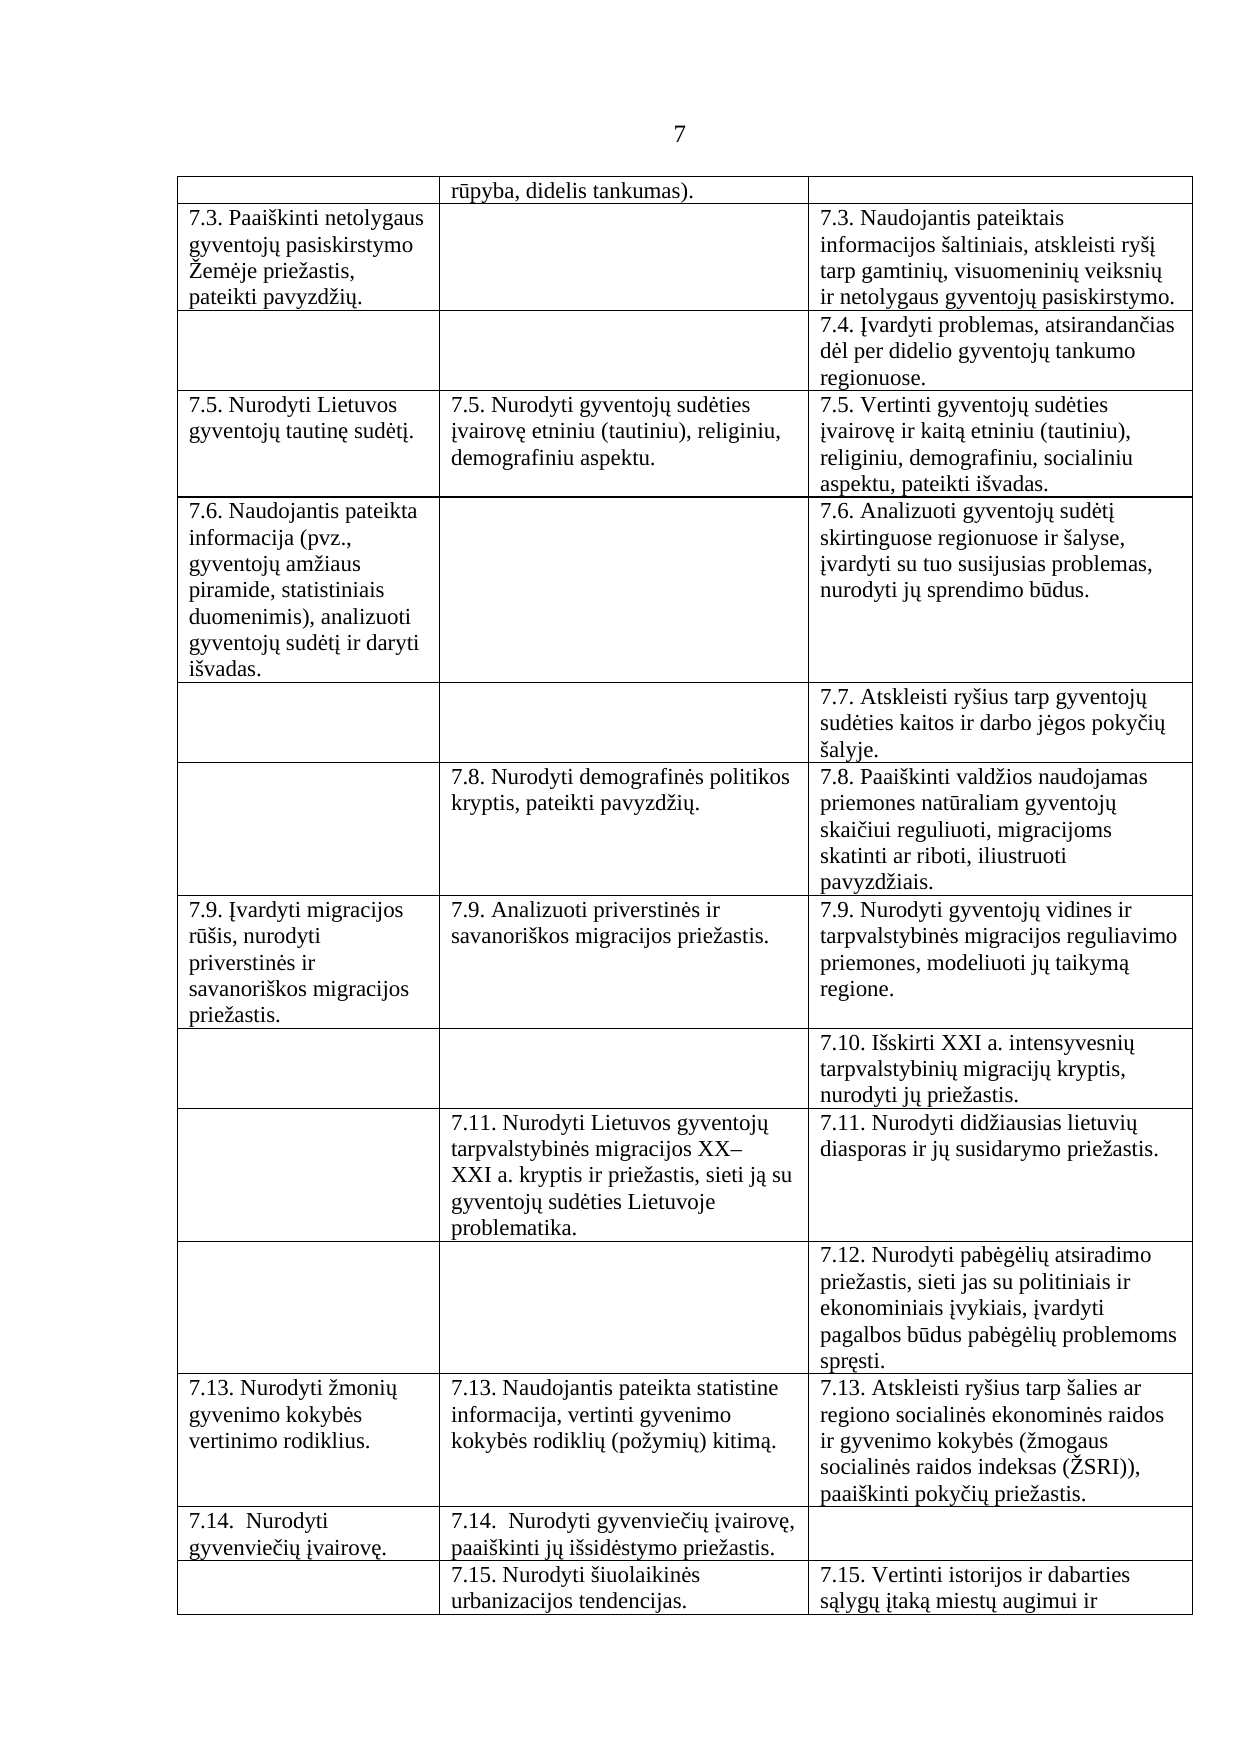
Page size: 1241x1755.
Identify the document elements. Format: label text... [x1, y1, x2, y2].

table_cell 7.15. Nurodyti šiuolaikinės urbanizacijos tendencijas. [440, 1561, 808, 1614]
table_cell 7.6. Naudojantis pateikta informacija (pvz., gyventojų amžiaus piramide, statistiniais duomenimis), analizuoti gyventojų sudėtį ir daryti išvadas. [178, 498, 439, 682]
table_cell [809, 177, 1192, 203]
table_cell 7.14. Nurodyti gyvenviečių įvairovę, paaiškinti jų išsidėstymo priežastis. [440, 1507, 808, 1560]
table_cell [440, 683, 808, 762]
table_cell 7.11. Nurodyti Lietuvos gyventojų tarpvalstybinės migracijos XX–XXI a. kryptis ir priežastis, sieti ją su gyventojų sudėties Lietuvoje problematika. [440, 1109, 808, 1241]
table_cell 7.9. Nurodyti gyventojų vidines ir tarpvalstybinės migracijos reguliavimo priemones, modeliuoti jų taikymą regione. [809, 896, 1192, 1028]
table_cell 7.5. Nurodyti gyventojų sudėties įvairovę etniniu (tautiniu), religiniu, demografiniu aspektu. [440, 391, 808, 496]
table_cell [440, 311, 808, 390]
table_cell [178, 311, 439, 390]
table_cell [178, 683, 439, 762]
table_cell [809, 1507, 1192, 1560]
table_cell [178, 1561, 439, 1614]
table_cell 7.7. Atskleisti ryšius tarp gyventojų sudėties kaitos ir darbo jėgos pokyčių šalyje. [809, 683, 1192, 762]
table_cell [178, 763, 439, 895]
table_cell 7.12. Nurodyti pabėgėlių atsiradimo priežastis, sieti jas su politiniais ir ekonominiais įvykiais, įvardyti pagalbos būdus pabėgėlių problemoms spręsti. [809, 1242, 1192, 1373]
table_cell 7.6. Analizuoti gyventojų sudėtį skirtinguose regionuose ir šalyse, įvardyti su tuo susijusias problemas, nurodyti jų sprendimo būdus. [809, 498, 1192, 682]
table_cell [440, 1242, 808, 1373]
table_cell [440, 204, 808, 310]
table_cell 7.9. Analizuoti priverstinės ir savanoriškos migracijos priežastis. [440, 896, 808, 1028]
table_cell [440, 1029, 808, 1108]
table_cell [178, 177, 439, 203]
table_cell 7.3. Paaiškinti netolygaus gyventojų pasiskirstymo Žemėje priežastis, pateikti pavyzdžių. [178, 204, 439, 310]
table_cell 7.11. Nurodyti didžiausias lietuvių diasporas ir jų susidarymo priežastis. [809, 1109, 1192, 1241]
table_cell 7.8. Nurodyti demografinės politikos kryptis, pateikti pavyzdžių. [440, 763, 808, 895]
table_cell 7.13. Nurodyti žmonių gyvenimo kokybės vertinimo rodiklius. [178, 1374, 439, 1506]
table_cell [178, 1029, 439, 1108]
table_cell [178, 1109, 439, 1241]
table_cell 7.15. Vertinti istorijos ir dabarties sąlygų įtaką miestų augimui ir [809, 1561, 1192, 1614]
table_cell rūpyba, didelis tankumas). [440, 177, 808, 203]
table_cell [440, 498, 808, 682]
table_cell 7.4. Įvardyti problemas, atsirandančias dėl per didelio gyventojų tankumo regionuose. [809, 311, 1192, 390]
table_cell 7.9. Įvardyti migracijos rūšis, nurodyti priverstinės ir savanoriškos migracijos priežastis. [178, 896, 439, 1028]
table_cell 7.13. Atskleisti ryšius tarp šalies ar regiono socialinės ekonominės raidos ir gyvenimo kokybės (žmogaus socialinės raidos indeksas (ŽSRI)), paaiškinti pokyčių priežastis. [809, 1374, 1192, 1506]
table_cell 7.13. Naudojantis pateikta statistine informacija, vertinti gyvenimo kokybės rodiklių (požymių) kitimą. [440, 1374, 808, 1506]
table_cell 7.8. Paaiškinti valdžios naudojamas priemones natūraliam gyventojų skaičiui reguliuoti, migracijoms skatinti ar riboti, iliustruoti pavyzdžiais. [809, 763, 1192, 895]
table_cell 7.10. Išskirti XXI a. intensyvesnių tarpvalstybinių migracijų kryptis, nurodyti jų priežastis. [809, 1029, 1192, 1108]
table_cell 7.5. Vertinti gyventojų sudėties įvairovę ir kaitą etniniu (tautiniu), religiniu, demografiniu, socialiniu aspektu, pateikti išvadas. [809, 391, 1192, 496]
table_cell [178, 1242, 439, 1373]
table_cell 7.14. Nurodyti gyvenviečių įvairovę. [178, 1507, 439, 1560]
table_cell 7.3. Naudojantis pateiktais informacijos šaltiniais, atskleisti ryšį tarp gamtinių, visuomeninių veiksnių ir netolygaus gyventojų pasiskirstymo. [809, 204, 1192, 310]
table_cell 7.5. Nurodyti Lietuvos gyventojų tautinę sudėtį. [178, 391, 439, 496]
